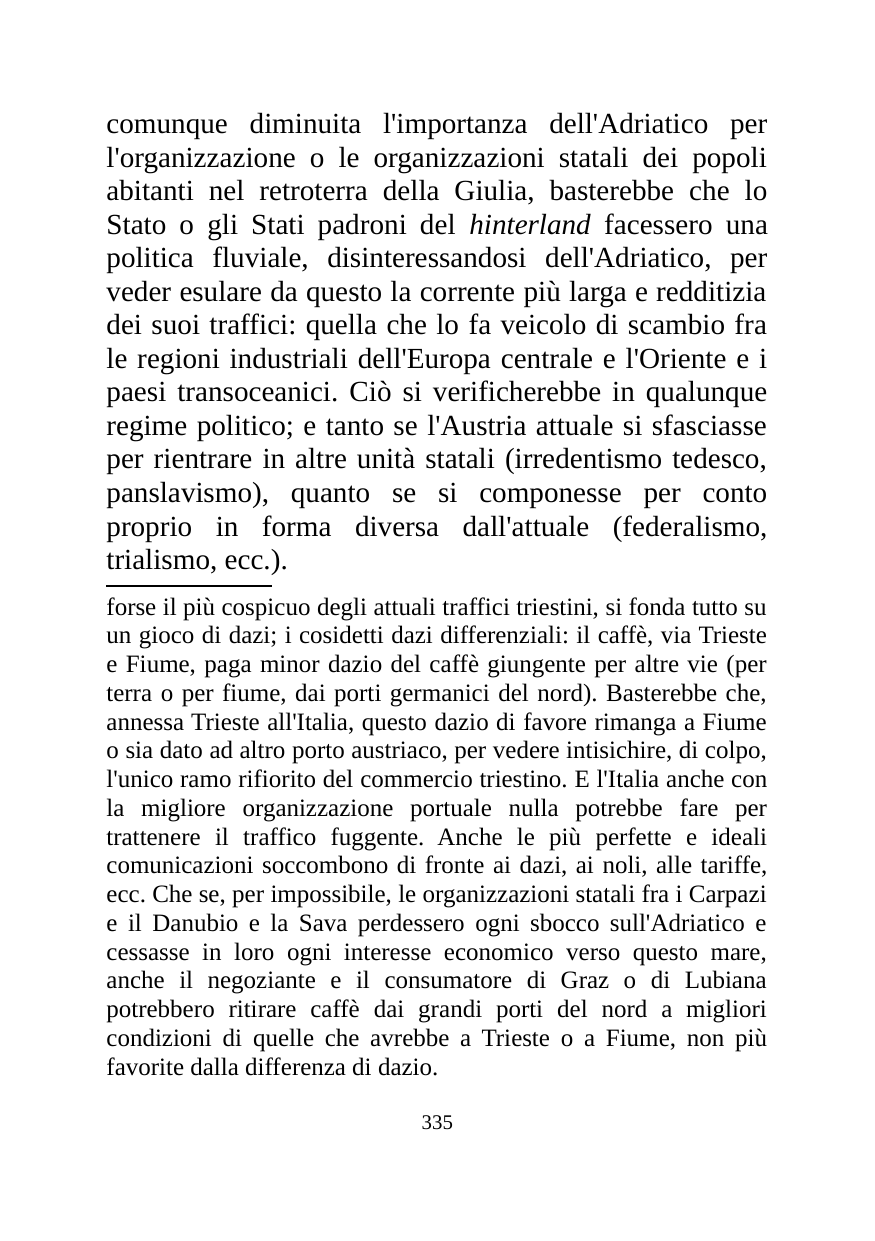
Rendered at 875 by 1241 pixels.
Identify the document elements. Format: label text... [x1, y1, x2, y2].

text forse il più cospicuo degli attuali traffici triestini, si fonda tutto su un gioco di dazi; i cosidetti dazi differenziali: il caffè, via Trieste e Fiume, paga minor dazio del caffè giungente per altre vie (per terra o per fiume, dai porti germanici del nord). Basterebbe che, annessa Trieste all'Italia, questo dazio di favore rimanga a Fiume o sia dato ad altro porto austriaco, per vedere intisichire, di colpo, l'unico ramo rifiorito del commercio triestino. E l'Italia anche con la migliore organizzazione portuale nulla potrebbe fare per trattenere il traffico fuggente. Anche le più perfette e ideali comunicazioni soccombono di fronte ai dazi, ai noli, alle tariffe, ecc. Che se, per impossibile, le organizzazioni statali fra i Carpazi e il Danubio e la Sava perdessero ogni sbocco sull'Adriatico e cessasse in loro ogni interesse economico verso questo mare, anche il negoziante e il consumatore di Graz o di Lubiana potrebbero ritirare caffè dai grandi porti del nord a migliori condizioni di quelle che avrebbe a Trieste o a Fiume, non più favorite dalla differenza di dazio. [106, 592, 768, 1080]
text comunque diminuita l'importanza dell'Adriatico per l'organizzazione o le organizzazioni statali dei popoli abitanti nel retroterra della Giulia, basterebbe che lo Stato o gli Stati padroni del hinterland facessero una politica fluviale, disinteressandosi dell'Adriatico, per veder esulare da questo la corrente più larga e redditizia dei suoi traffici: quella che lo fa veicolo di scambio fra le regioni industriali dell'Europa centrale e l'Oriente e i paesi transoceanici. Ciò si verificherebbe in qualunque regime politico; e tanto se l'Austria attuale si sfasciasse per rientrare in altre unità statali (irredentismo tedesco, panslavismo), quanto se si componesse per conto proprio in forma diversa dall'attuale (federalismo, trialismo, ecc.). [106, 106, 768, 576]
